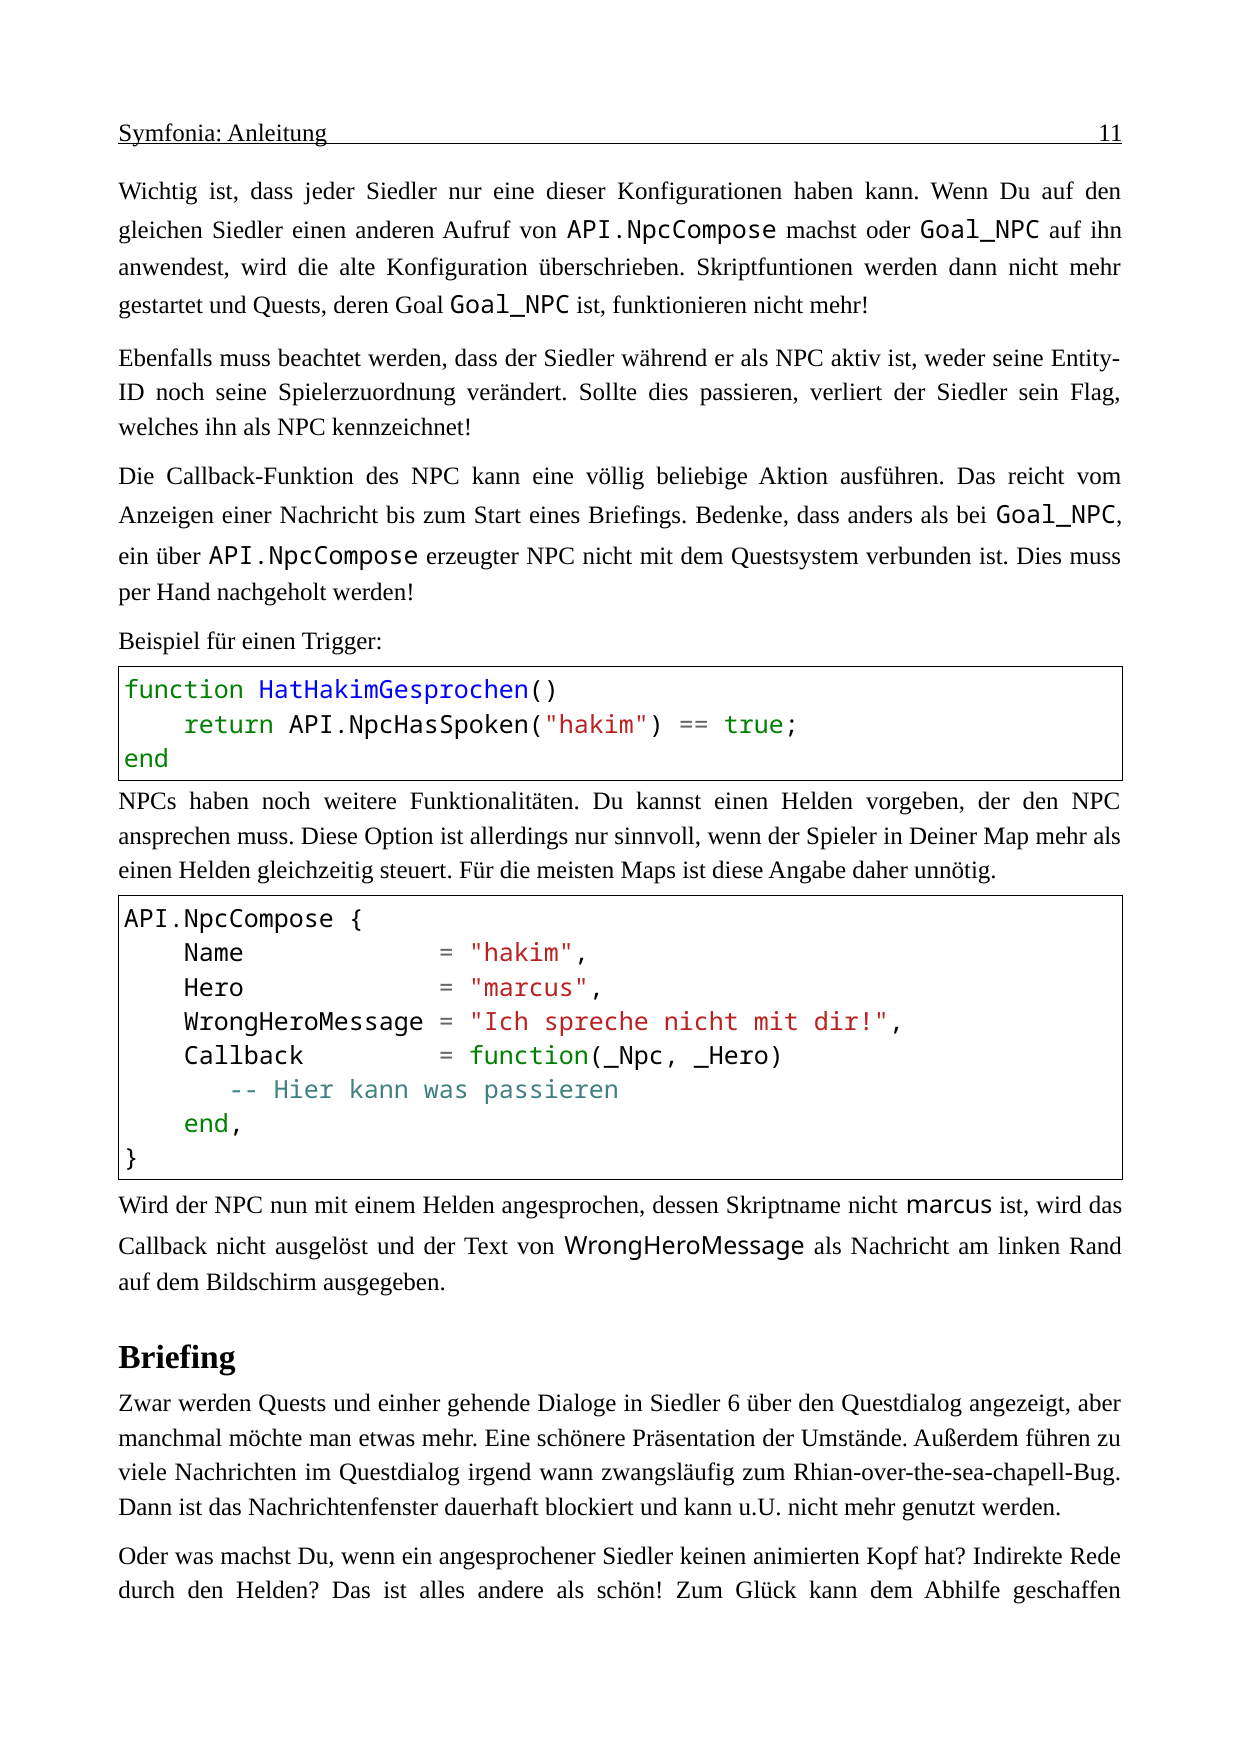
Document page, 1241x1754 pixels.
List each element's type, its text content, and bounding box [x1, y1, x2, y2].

text Beispiel für einen Trigger: [118, 626, 1122, 655]
text Die Callback-Funktion des NPC kann eine völlig beliebige Aktion ausführen. Das reicht vom Anzeigen einer Nachricht bis zum Start eines Briefings. Bedenke, dass anders als bei Goal_NPC, ein über API.NpcCompose erzeugter NPC nicht mit dem Questsystem verbunden ist. Dies muss per Hand nachgeholt werden! [118, 461, 1122, 606]
text Zwar werden Quests und einher gehende Dialoge in Siedler 6 über den Questdialog angezeigt, aber manchmal möchte man etwas mehr. Eine schönere Präsentation der Umstände. Außerdem führen zu viele Nachrichten im Questdialog irgend wann zwangsläufig zum Rhian-over-the-sea-chapell-Bug. Dann ist das Nachrichtenfenster dauerhaft blockiert und kann u.U. nicht mehr genutzt werden. [118, 1388, 1122, 1521]
text Oder was machst Du, wenn ein angesprochener Siedler keinen animierten Kopf hat? Indirekte Rede durch den Helden? Das ist alles andere als schön! Zum Glück kann dem Abhilfe geschaffen [118, 1541, 1122, 1604]
text NPCs haben noch weitere Funktionalitäten. Du kannst einen Helden vorgeben, der den NPC ansprechen muss. Diese Option ist allerdings nur sinnvoll, wenn der Spieler in Deiner Map mehr als einen Helden gleichzeitig steuert. Für die meisten Maps ist diese Angabe daher unnötig. [118, 781, 1122, 884]
text Ebenfalls muss beachtet werden, dass der Siedler während er als NPC aktiv ist, weder seine Entity-ID noch seine Spielerzuordnung verändert. Sollte dies passieren, verliert der Siedler sein Flag, welches ihn als NPC kennzeichnet! [118, 343, 1122, 441]
text Wird der NPC nun mit einem Helden angesprochen, dessen Skriptname nicht marcus ist, wird das Callback nicht ausgelöst und der Text von WrongHeroMessage als Nachricht am linken Rand auf dem Bildschirm ausgegeben. [118, 1180, 1122, 1296]
text Wichtig ist, dass jeder Siedler nur eine dieser Konfigurationen haben kann. Wenn Du auf den gleichen Siedler einen anderen Aufruf von API.NpcCompose machst oder Goal_NPC auf ihn anwendest, wird die alte Konfiguration überschrieben. Skriptfuntionen werden dann nicht mehr gestartet und Quests, deren Goal Goal_NPC ist, funktionieren nicht mehr! [118, 176, 1122, 321]
subtitle Briefing [118, 1337, 1122, 1376]
